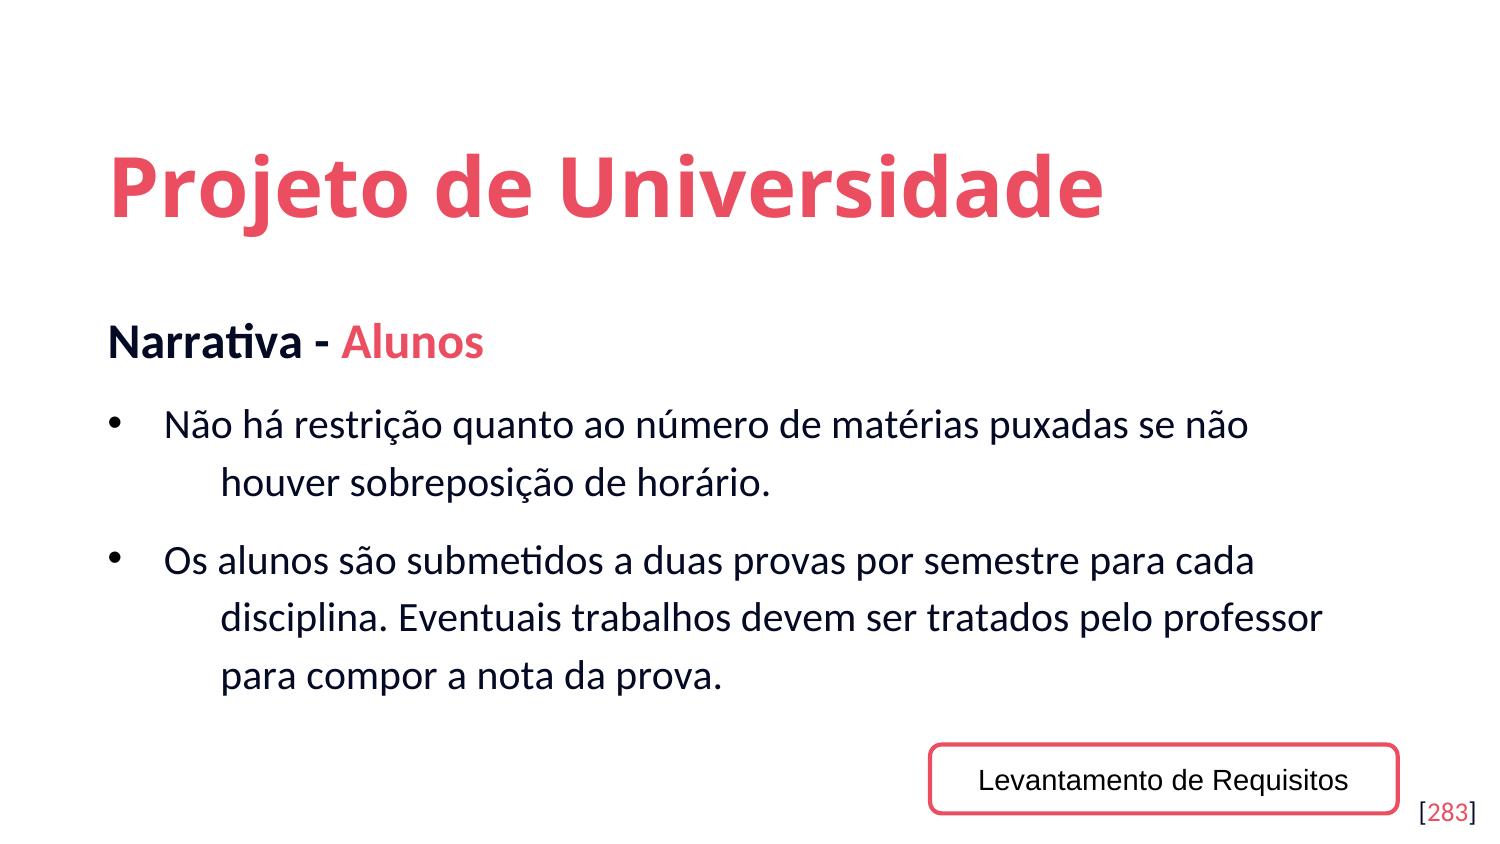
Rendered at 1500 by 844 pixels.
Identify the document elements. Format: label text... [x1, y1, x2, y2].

text_box Narrativa - Alunos Não há restrição quanto ao número de matérias puxadas se não houver sobreposição de horário. Os alunos são submetidos a duas provas por semestre para cada disciplina. Eventuais trabalhos devem ser tratados pelo professor para compor a nota da prova. [92, 242, 1340, 755]
slide_number [283] [1403, 779, 1494, 844]
text_box Levantamento de Requisitos [930, 744, 1398, 814]
text_box Projeto de Universidade [92, 104, 1408, 243]
